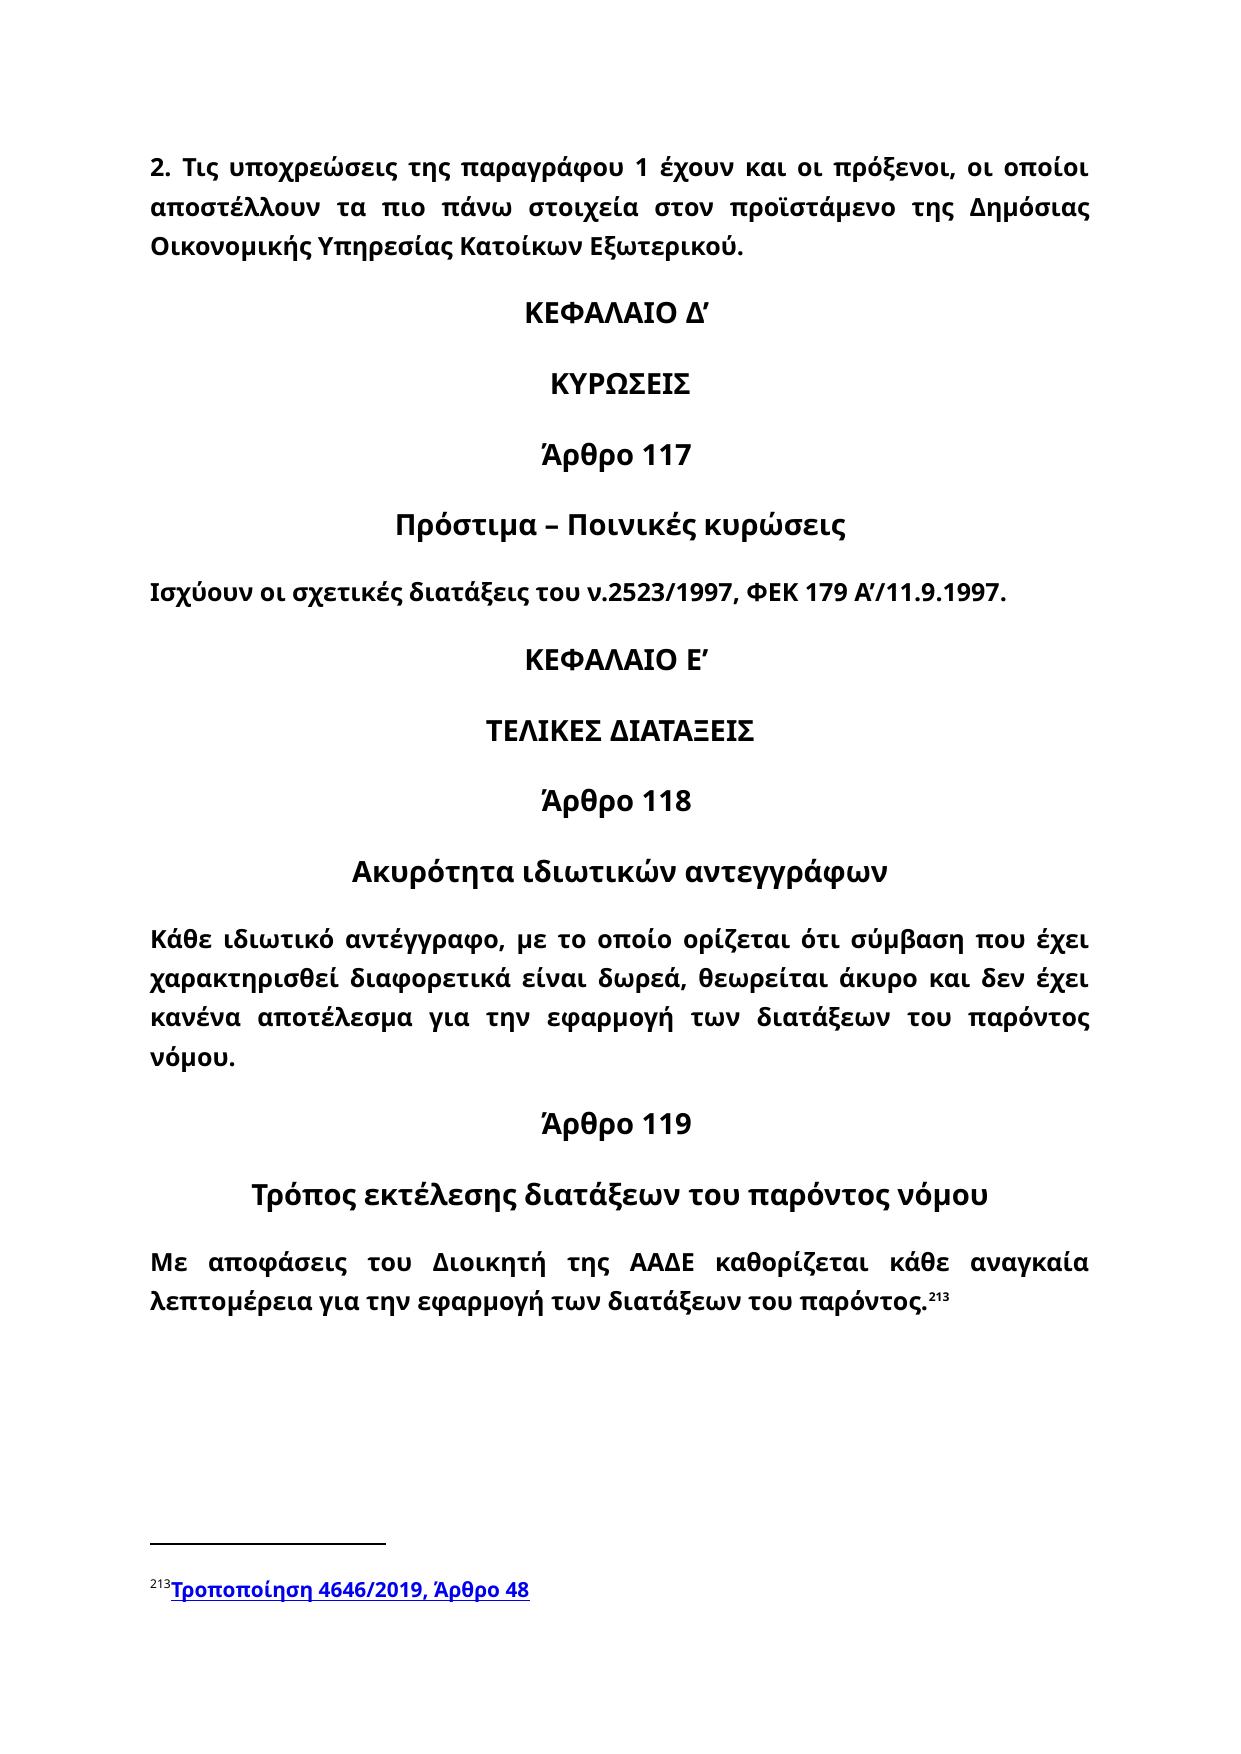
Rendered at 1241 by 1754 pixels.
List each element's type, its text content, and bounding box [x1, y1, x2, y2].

text Ισχύουν οι σχετικές διατάξεις του ν.2523/1997, ΦΕΚ 179 Α’/11.9.1997. [150, 575, 1090, 609]
subtitle Τρόπος εκτέλεσης διατάξεων του παρόντος νόμου [150, 1174, 1090, 1214]
subtitle Άρθρο 117 [150, 434, 1090, 473]
subtitle ΚΕΦΑΛΑΙΟ Δ’ [150, 292, 1090, 332]
subtitle Πρόστιμα – Ποινικές κυρώσεις [150, 504, 1090, 544]
text Τροποποίηση 4646/2019, Άρθρο 48 [150, 1576, 1090, 1604]
subtitle ΚΕΦΑΛΑΙΟ Ε’ [150, 639, 1090, 679]
text Με αποφάσεις του Διοικητή της ΑΑΔΕ καθορίζεται κάθε αναγκαία λεπτομέρεια για την εφαρμογή των διατάξεων του παρόντος. [150, 1244, 1090, 1318]
text 2. Τις υποχρεώσεις της παραγράφου 1 έχουν και οι πρόξενοι, οι οποίοι αποστέλλουν τα πιο πάνω στοιχεία στον προϊστάμενο της Δημόσιας Οικονομικής Υπηρεσίας Κατοίκων Εξωτερικού. [150, 150, 1090, 262]
subtitle Ακυρότητα ιδιωτικών αντεγγράφων [150, 851, 1090, 891]
subtitle ΚΥΡΩΣΕΙΣ [150, 363, 1090, 403]
subtitle Άρθρο 119 [150, 1103, 1090, 1143]
subtitle ΤΕΛΙΚΕΣ ΔΙΑΤΑΞΕΙΣ [150, 710, 1090, 749]
text Κάθε ιδιωτικό αντέγγραφο, με το οποίο ορίζεται ότι σύμβαση που έχει χαρακτηρισθεί διαφορετικά είναι δωρεά, θεωρείται άκυρο και δεν έχει κανένα αποτέλεσμα για την εφαρμογή των διατάξεων του παρόντος νόμου. [150, 922, 1090, 1073]
subtitle Άρθρο 118 [150, 780, 1090, 820]
